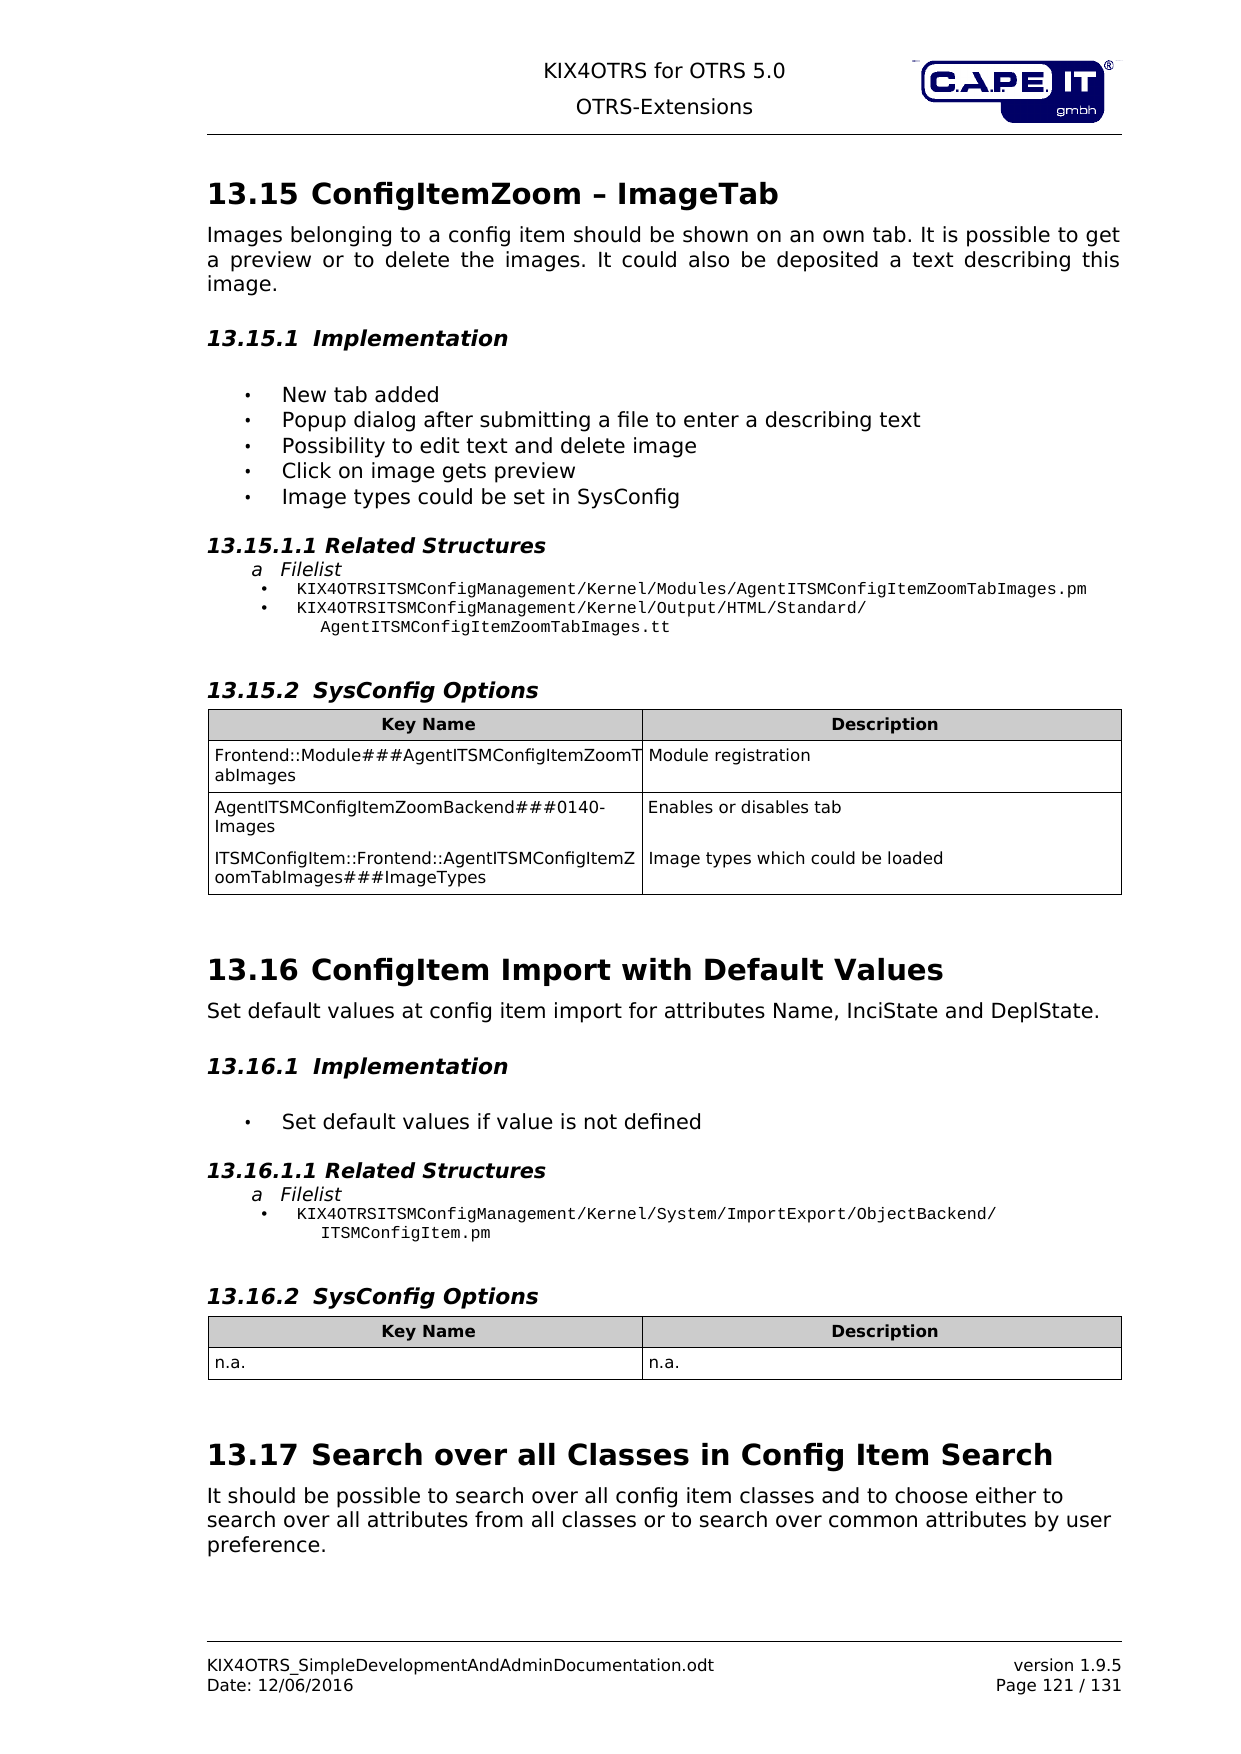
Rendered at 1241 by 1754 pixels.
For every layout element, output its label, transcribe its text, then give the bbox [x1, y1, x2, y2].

table_header Key Name [209, 1317, 642, 1347]
list Image types could be set in SysConfig [244, 484, 1122, 510]
table_cell ITSMConfigItem::Frontend::AgentITSMConfigItemZoomTabImages###ImageTypes [209, 843, 642, 894]
picture [921, 60, 1114, 123]
list Set default values if value is not defined [244, 1110, 1122, 1135]
subtitle Filelist [251, 1184, 1122, 1206]
subtitle Implementation [207, 326, 1122, 352]
table_cell AgentITSMConfigItemZoomBackend###0140-Images [209, 793, 642, 843]
table_cell Frontend::Module###AgentITSMConfigItemZoomTabImages [209, 741, 642, 792]
list Click on image gets preview [244, 459, 1122, 484]
subtitle Filelist [251, 558, 1122, 580]
list Possibility to edit text and delete image [244, 433, 1122, 459]
table_cell n.a. [643, 1348, 1121, 1379]
table_cell n.a. [209, 1348, 642, 1379]
table_cell Module registration [643, 741, 1121, 792]
table_header Key Name [209, 710, 642, 740]
list Popup dialog after submitting a file to enter a describing text [244, 408, 1122, 433]
subtitle Implementation [207, 1054, 1122, 1079]
subtitle KIX4OTRSITSMConfigManagement/Kernel/Output/HTML/Standard/AgentITSMConfigItemZoomTabImages.tt [259, 599, 1122, 637]
text It should be possible to search over all config item classes and to choose either to search over all attributes from all classes or to search over common attributes by user preference. [207, 1484, 1122, 1557]
table_cell Image types which could be loaded [643, 843, 1121, 894]
subtitle SysConfig Options [207, 678, 1122, 703]
subtitle ConfigItemZoom – ImageTab [207, 177, 1122, 211]
subtitle Related Structures [207, 534, 1122, 558]
subtitle Related Structures [207, 1159, 1122, 1184]
subtitle Search over all Classes in Config Item Search [207, 1438, 1122, 1472]
table_header Description [643, 710, 1121, 740]
table_header Description [643, 1317, 1121, 1347]
subtitle SysConfig Options [207, 1284, 1122, 1310]
subtitle ConfigItem Import with Default Values [207, 953, 1122, 987]
subtitle KIX4OTRSITSMConfigManagement/Kernel/System/ImportExport/ObjectBackend/ITSMConfigItem.pm [259, 1206, 1122, 1243]
subtitle KIX4OTRSITSMConfigManagement/Kernel/Modules/AgentITSMConfigItemZoomTabImages.pm [259, 580, 1122, 599]
list New tab added [244, 382, 1122, 408]
text Set default values at config item import for attributes Name, InciState and DeplState. [207, 999, 1122, 1024]
text Images belonging to a config item should be shown on an own tab. It is possible to get a preview or to delete the images. It could also be deposited a text describing this image. [207, 223, 1122, 296]
table_cell Enables or disables tab [643, 793, 1121, 843]
